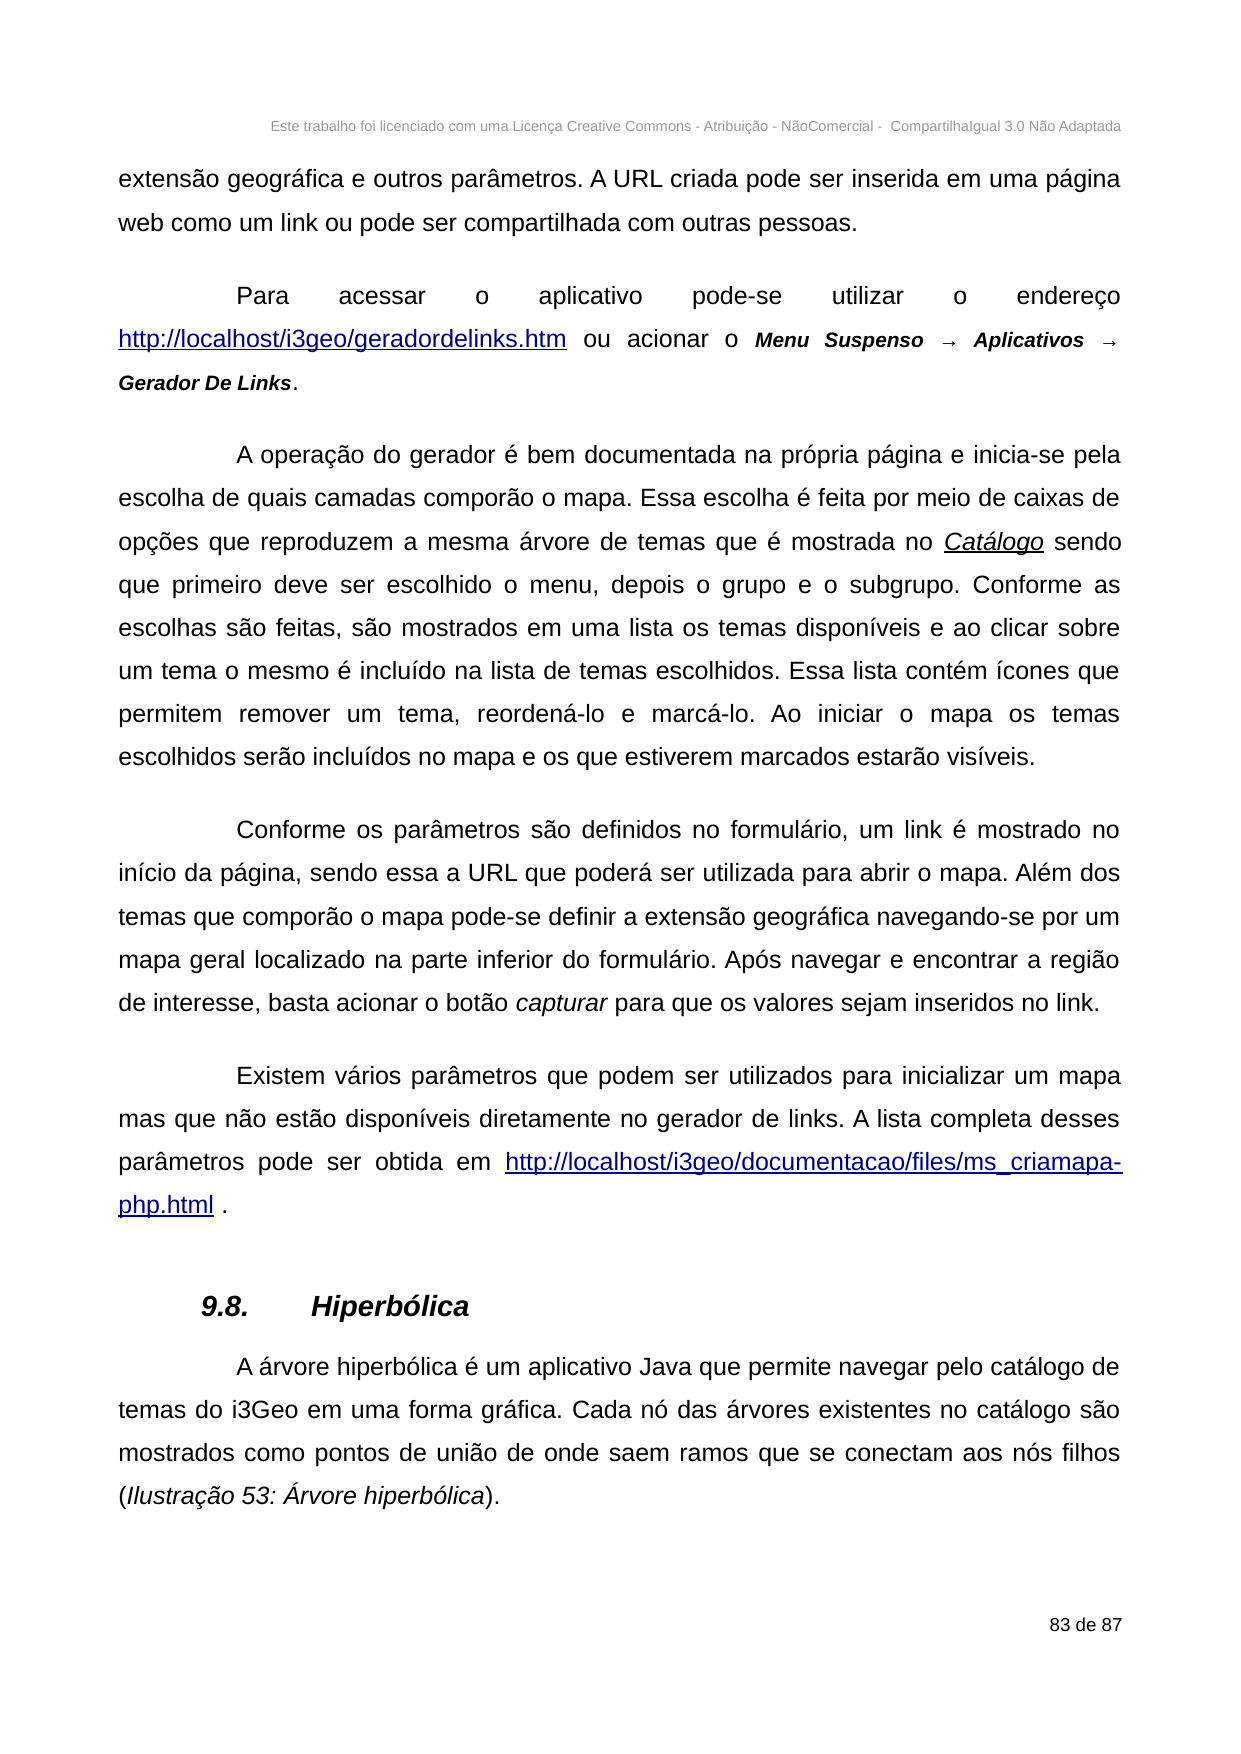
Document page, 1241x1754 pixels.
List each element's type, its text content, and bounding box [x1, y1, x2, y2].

subtitle Hiperbólica [163, 1289, 1077, 1322]
text Existem vários parâmetros que podem ser utilizados para inicializar um mapa mas que não estão disponíveis diretamente no gerador de links. A lista completa desses parâmetros pode ser obtida em http://localhost/i3geo/documentacao/files/ms_criamapa-php.html . [118, 1061, 1122, 1219]
text extensão geográfica e outros parâmetros. A URL criada pode ser inserida em uma página web como um link ou pode ser compartilhada com outras pessoas. [118, 164, 1122, 236]
text Conforme os parâmetros são definidos no formulário, um link é mostrado no início da página, sendo essa a URL que poderá ser utilizada para abrir o mapa. Além dos temas que comporão o mapa pode-se definir a extensão geográfica navegando-se por um mapa geral localizado na parte inferior do formulário. Após navegar e encontrar a região de interesse, basta acionar o botão capturar para que os valores sejam inseridos no link. [118, 815, 1122, 1017]
text A operação do gerador é bem documentada na própria página e inicia-se pela escolha de quais camadas comporão o mapa. Essa escolha é feita por meio de caixas de opções que reproduzem a mesma árvore de temas que é mostrada no Catálogo sendo que primeiro deve ser escolhido o menu, depois o grupo e o subgrupo. Conforme as escolhas são feitas, são mostrados em uma lista os temas disponíveis e ao clicar sobre um tema o mesmo é incluído na lista de temas escolhidos. Essa lista contém ícones que permitem remover um tema, reordená-lo e marcá-lo. Ao iniciar o mapa os temas escolhidos serão incluídos no mapa e os que estiverem marcados estarão visíveis. [118, 440, 1122, 771]
text A árvore hiperbólica é um aplicativo Java que permite navegar pelo catálogo de temas do i3Geo em uma forma gráfica. Cada nó das árvores existentes no catálogo são mostrados como pontos de união de onde saem ramos que se conectam aos nós filhos (Ilustração 53: Árvore hiperbólica). [118, 1351, 1122, 1509]
text Para acessar o aplicativo pode-se utilizar o endereço http://localhost/i3geo/geradordelinks.htm ou acionar o menu suspenso → aplicativos → gerador de links. [118, 281, 1122, 396]
